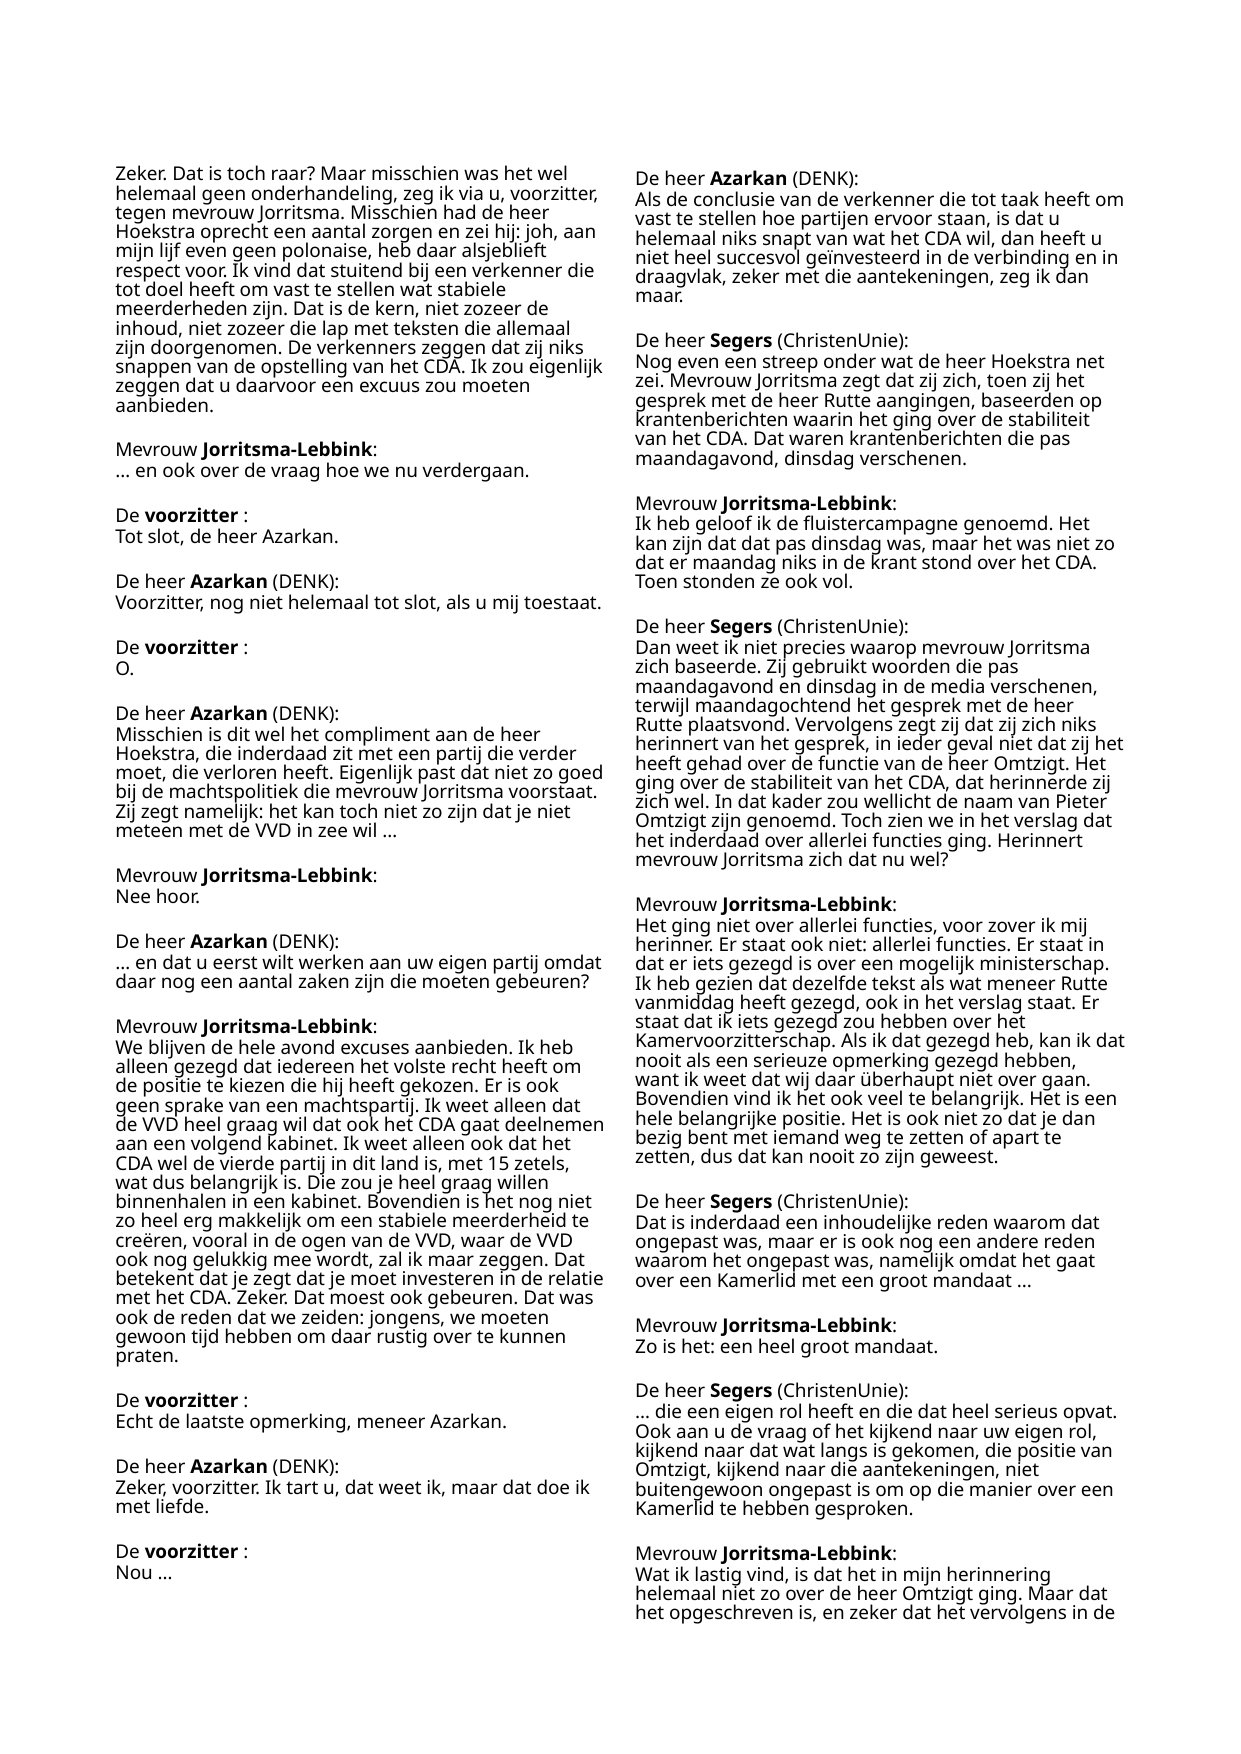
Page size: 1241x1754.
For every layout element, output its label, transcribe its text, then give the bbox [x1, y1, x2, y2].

text Dan weet ik niet precies waarop mevrouw Jorritsma zich baseerde. Zij gebruikt woorden die pas maandagavond en dinsdag in de media verschenen, terwijl maandagochtend het gesprek met de heer Rutte plaatsvond. Vervolgens zegt zij dat zij zich niks herinnert van het gesprek, in ieder geval niet dat zij het heeft gehad over de functie van de heer Omtzigt. Het ging over de stabiliteit van het CDA, dat herinnerde zij zich wel. In dat kader zou wellicht de naam van Pieter Omtzigt zijn genoemd. Toch zien we in het verslag dat het inderdaad over allerlei functies ging. Herinnert mevrouw Jorritsma zich dat nu wel? [635, 639, 1125, 870]
text Nee hoor. [115, 888, 605, 907]
text De heer Segers (ChristenUnie): [635, 613, 1125, 639]
text De heer Azarkan (DENK): [635, 165, 1125, 191]
text De heer Segers (ChristenUnie): [635, 1378, 1125, 1403]
text Mevrouw Jorritsma-Lebbink: [115, 1013, 605, 1039]
text … die een eigen rol heeft en die dat heel serieus opvat. Ook aan u de vraag of het kijkend naar uw eigen rol, kijkend naar dat wat langs is gekomen, die positie van Omtzigt, kijkend naar die aantekeningen, niet buitengewoon ongepast is om op die manier over een Kamerlid te hebben gesproken. [635, 1403, 1125, 1519]
text De heer Segers (ChristenUnie): [635, 1188, 1125, 1214]
text Mevrouw Jorritsma-Lebbink: [635, 1312, 1125, 1338]
text We blijven de hele avond excuses aanbieden. Ik heb alleen gezegd dat iedereen het volste recht heeft om de positie te kiezen die hij heeft gekozen. Er is ook geen sprake van een machtspartij. Ik weet alleen dat de VVD heel graag wil dat ook het CDA gaat deelnemen aan een volgend kabinet. Ik weet alleen ook dat het CDA wel de vierde partij in dit land is, met 15 zetels, wat dus belangrijk is. Die zou je heel graag willen binnenhalen in een kabinet. Bovendien is het nog niet zo heel erg makkelijk om een stabiele meerderheid te creëren, vooral in de ogen van de VVD, waar de VVD ook nog gelukkig mee wordt, zal ik maar zeggen. Dat betekent dat je zegt dat je moet investeren in de relatie met het CDA. Zeker. Dat moest ook gebeuren. Dat was ook de reden dat we zeiden: jongens, we moeten gewoon tijd hebben om daar rustig over te kunnen praten. [115, 1039, 605, 1366]
text Wat ik lastig vind, is dat het in mijn herinnering helemaal niet zo over de heer Omtzigt ging. Maar dat het opgeschreven is, en zeker dat het vervolgens in de [635, 1566, 1125, 1623]
text O. [115, 660, 605, 679]
text Voorzitter, nog niet helemaal tot slot, als u mij toestaat. [115, 594, 605, 613]
text De heer Azarkan (DENK): [115, 928, 605, 954]
text Misschien is dit wel het compliment aan de heer Hoekstra, die inderdaad zit met een partij die verder moet, die verloren heeft. Eigenlijk past dat niet zo goed bij de machtspolitiek die mevrouw Jorritsma voorstaat. Zij zegt namelijk: het kan toch niet zo zijn dat je niet meteen met de VVD in zee wil … [115, 726, 605, 841]
text De voorzitter : [115, 1538, 605, 1564]
text Het ging niet over allerlei functies, voor zover ik mij herinner. Er staat ook niet: allerlei functies. Er staat in dat er iets gezegd is over een mogelijk ministerschap. Ik heb gezien dat dezelfde tekst als wat meneer Rutte vanmiddag heeft gezegd, ook in het verslag staat. Er staat dat ik iets gezegd zou hebben over het Kamervoorzitterschap. Als ik dat gezegd heb, kan ik dat nooit als een serieuze opmerking gezegd hebben, want ik weet dat wij daar überhaupt niet over gaan. Bovendien vind ik het ook veel te belangrijk. Het is een hele belangrijke positie. Het is ook niet zo dat je dan bezig bent met iemand weg te zetten of apart te zetten, dus dat kan nooit zo zijn geweest. [635, 917, 1125, 1167]
text Mevrouw Jorritsma-Lebbink: [635, 891, 1125, 917]
text Echt de laatste opmerking, meneer Azarkan. [115, 1413, 605, 1432]
text De voorzitter : [115, 634, 605, 660]
text Mevrouw Jorritsma-Lebbink: [115, 862, 605, 888]
text Zeker, voorzitter. Ik tart u, dat weet ik, maar dat doe ik met liefde. [115, 1479, 605, 1517]
text Mevrouw Jorritsma-Lebbink: [115, 437, 605, 462]
text … en ook over de vraag hoe we nu verdergaan. [115, 462, 605, 482]
text De heer Azarkan (DENK): [115, 568, 605, 594]
text De voorzitter : [115, 1387, 605, 1413]
text Tot slot, de heer Azarkan. [115, 528, 605, 547]
text De heer Segers (ChristenUnie): [635, 327, 1125, 353]
text Mevrouw Jorritsma-Lebbink: [635, 490, 1125, 515]
text De heer Azarkan (DENK): [115, 1453, 605, 1479]
text Dat is inderdaad een inhoudelijke reden waarom dat ongepast was, maar er is ook nog een andere reden waarom het ongepast was, namelijk omdat het gaat over een Kamerlid met een groot mandaat ... [635, 1214, 1125, 1291]
text Nog even een streep onder wat de heer Hoekstra net zei. Mevrouw Jorritsma zegt dat zij zich, toen zij het gesprek met de heer Rutte aangingen, baseerden op krantenberichten waarin het ging over de stabiliteit van het CDA. Dat waren krantenberichten die pas maandagavond, dinsdag verschenen. [635, 353, 1125, 469]
text Mevrouw Jorritsma-Lebbink: [635, 1540, 1125, 1566]
text Nou … [115, 1564, 605, 1583]
text De heer Azarkan (DENK): [115, 700, 605, 726]
text De voorzitter : [115, 502, 605, 528]
text … en dat u eerst wilt werken aan uw eigen partij omdat daar nog een aantal zaken zijn die moeten gebeuren? [115, 954, 605, 992]
text Als de conclusie van de verkenner die tot taak heeft om vast te stellen hoe partijen ervoor staan, is dat u helemaal niks snapt van wat het CDA wil, dan heeft u niet heel succesvol geïnvesteerd in de verbinding en in draagvlak, zeker met die aantekeningen, zeg ik dan maar. [635, 191, 1125, 307]
text Zo is het: een heel groot mandaat. [635, 1338, 1125, 1357]
text Ik heb geloof ik de fluistercampagne genoemd. Het kan zijn dat dat pas dinsdag was, maar het was niet zo dat er maandag niks in de krant stond over het CDA. Toen stonden ze ook vol. [635, 515, 1125, 592]
text Zeker. Dat is toch raar? Maar misschien was het wel helemaal geen onderhandeling, zeg ik via u, voorzitter, tegen mevrouw Jorritsma. Misschien had de heer Hoekstra oprecht een aantal zorgen en zei hij: joh, aan mijn lijf even geen polonaise, heb daar alsjeblieft respect voor. Ik vind dat stuitend bij een verkenner die tot doel heeft om vast te stellen wat stabiele meerderheden zijn. Dat is de kern, niet zozeer de inhoud, niet zozeer die lap met teksten die allemaal zijn doorgenomen. De verkenners zeggen dat zij niks snappen van de opstelling van het CDA. Ik zou eigenlijk zeggen dat u daarvoor een excuus zou moeten aanbieden. [115, 165, 605, 416]
